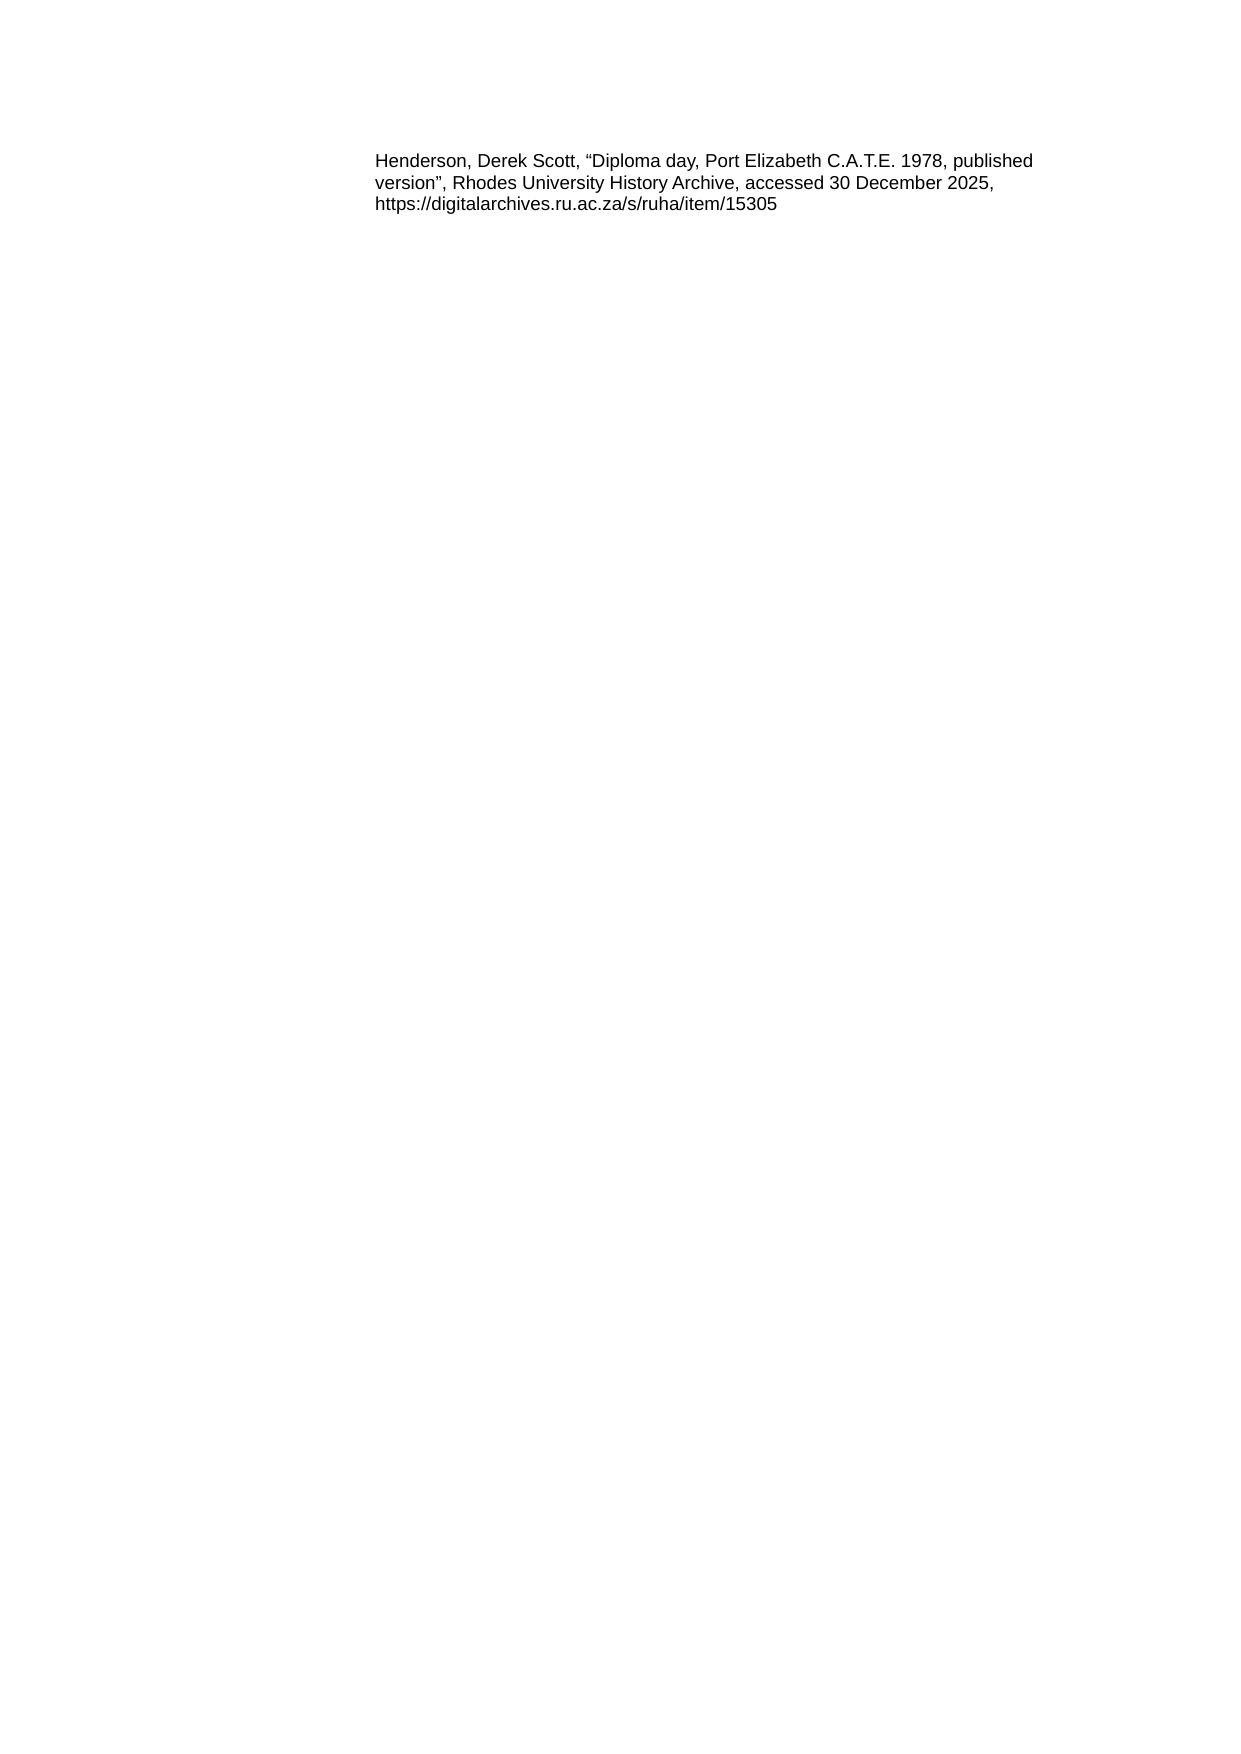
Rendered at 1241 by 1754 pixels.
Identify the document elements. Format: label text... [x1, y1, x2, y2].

text Henderson, Derek Scott, “Diploma day, Port Elizabeth C.A.T.E. 1978, published version”, Rhodes University History Archive, accessed 30 December 2025, https://digitalarchives.ru.ac.za/s/ruha/item/15305 [375, 150, 1090, 215]
